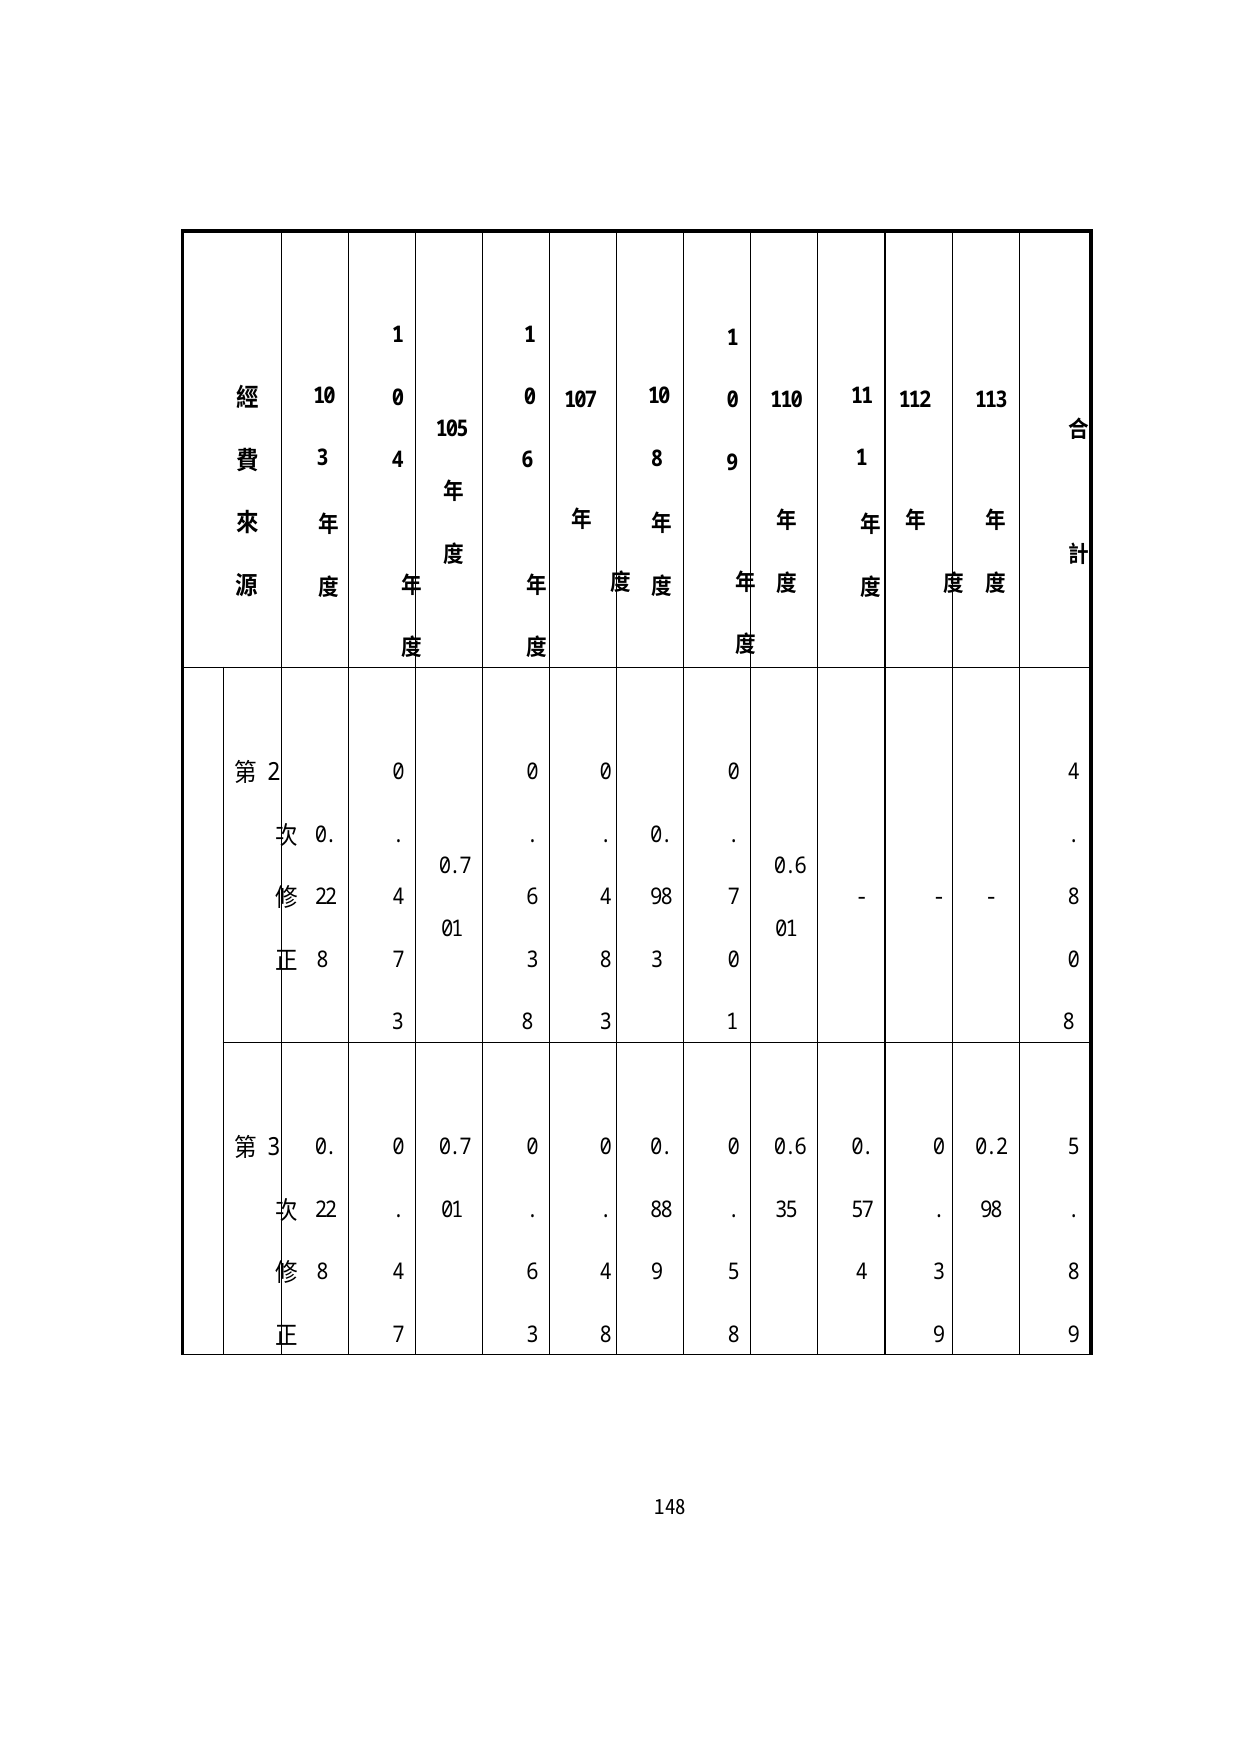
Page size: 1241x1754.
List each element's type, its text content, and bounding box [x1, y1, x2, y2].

table_cell 0.701 [684, 668, 750, 1042]
table_cell 第2次 修正 [224, 668, 281, 1042]
table_header 103 年度 [282, 233, 348, 667]
table_cell 0.39 [886, 1043, 952, 1354]
table_cell 0.473 [349, 668, 415, 1042]
table_cell 0.701 [416, 1043, 482, 1354]
table_cell 0.574 [818, 1043, 884, 1354]
table_cell 0.638 [483, 668, 549, 1042]
table_cell 0.47 [349, 1043, 415, 1354]
table_cell - [886, 668, 952, 1042]
table_cell 0.701 [416, 668, 482, 1042]
table_cell 第3次 修正 [224, 1043, 281, 1354]
table_header 110 年度 [751, 233, 817, 667]
table_cell 0.298 [953, 1043, 1019, 1354]
table_cell 0.228 [282, 1043, 348, 1354]
table_cell 0.635 [751, 1043, 817, 1354]
table_header 合 計 [1020, 233, 1089, 667]
table_header 113 年度 [953, 233, 1019, 667]
table_header 109 年度 [684, 233, 750, 667]
table_header 108 年度 [617, 233, 683, 667]
table_cell 0.63 [483, 1043, 549, 1354]
table_cell 0.228 [282, 668, 348, 1042]
table_cell 0.889 [617, 1043, 683, 1354]
table_header 112 年度 [886, 233, 952, 667]
table_cell 5.89 [1020, 1043, 1089, 1354]
table_cell 0.983 [617, 668, 683, 1042]
table_cell - [818, 668, 884, 1042]
table_cell [184, 668, 223, 1354]
table_header 107 年度 [550, 233, 616, 667]
table_header 104 年度 [349, 233, 415, 667]
table_cell 0.48 [550, 1043, 616, 1354]
table_header 106 年度 [483, 233, 549, 667]
table_cell 0.58 [684, 1043, 750, 1354]
table_header 經費來源 [184, 233, 281, 667]
table_cell 0.601 [751, 668, 817, 1042]
table_header 111 年度 [818, 233, 884, 667]
table_cell - [953, 668, 1019, 1042]
table_header 105 年度 [416, 233, 482, 667]
table_cell 4.808 [1020, 668, 1089, 1042]
table_cell 0.483 [550, 668, 616, 1042]
